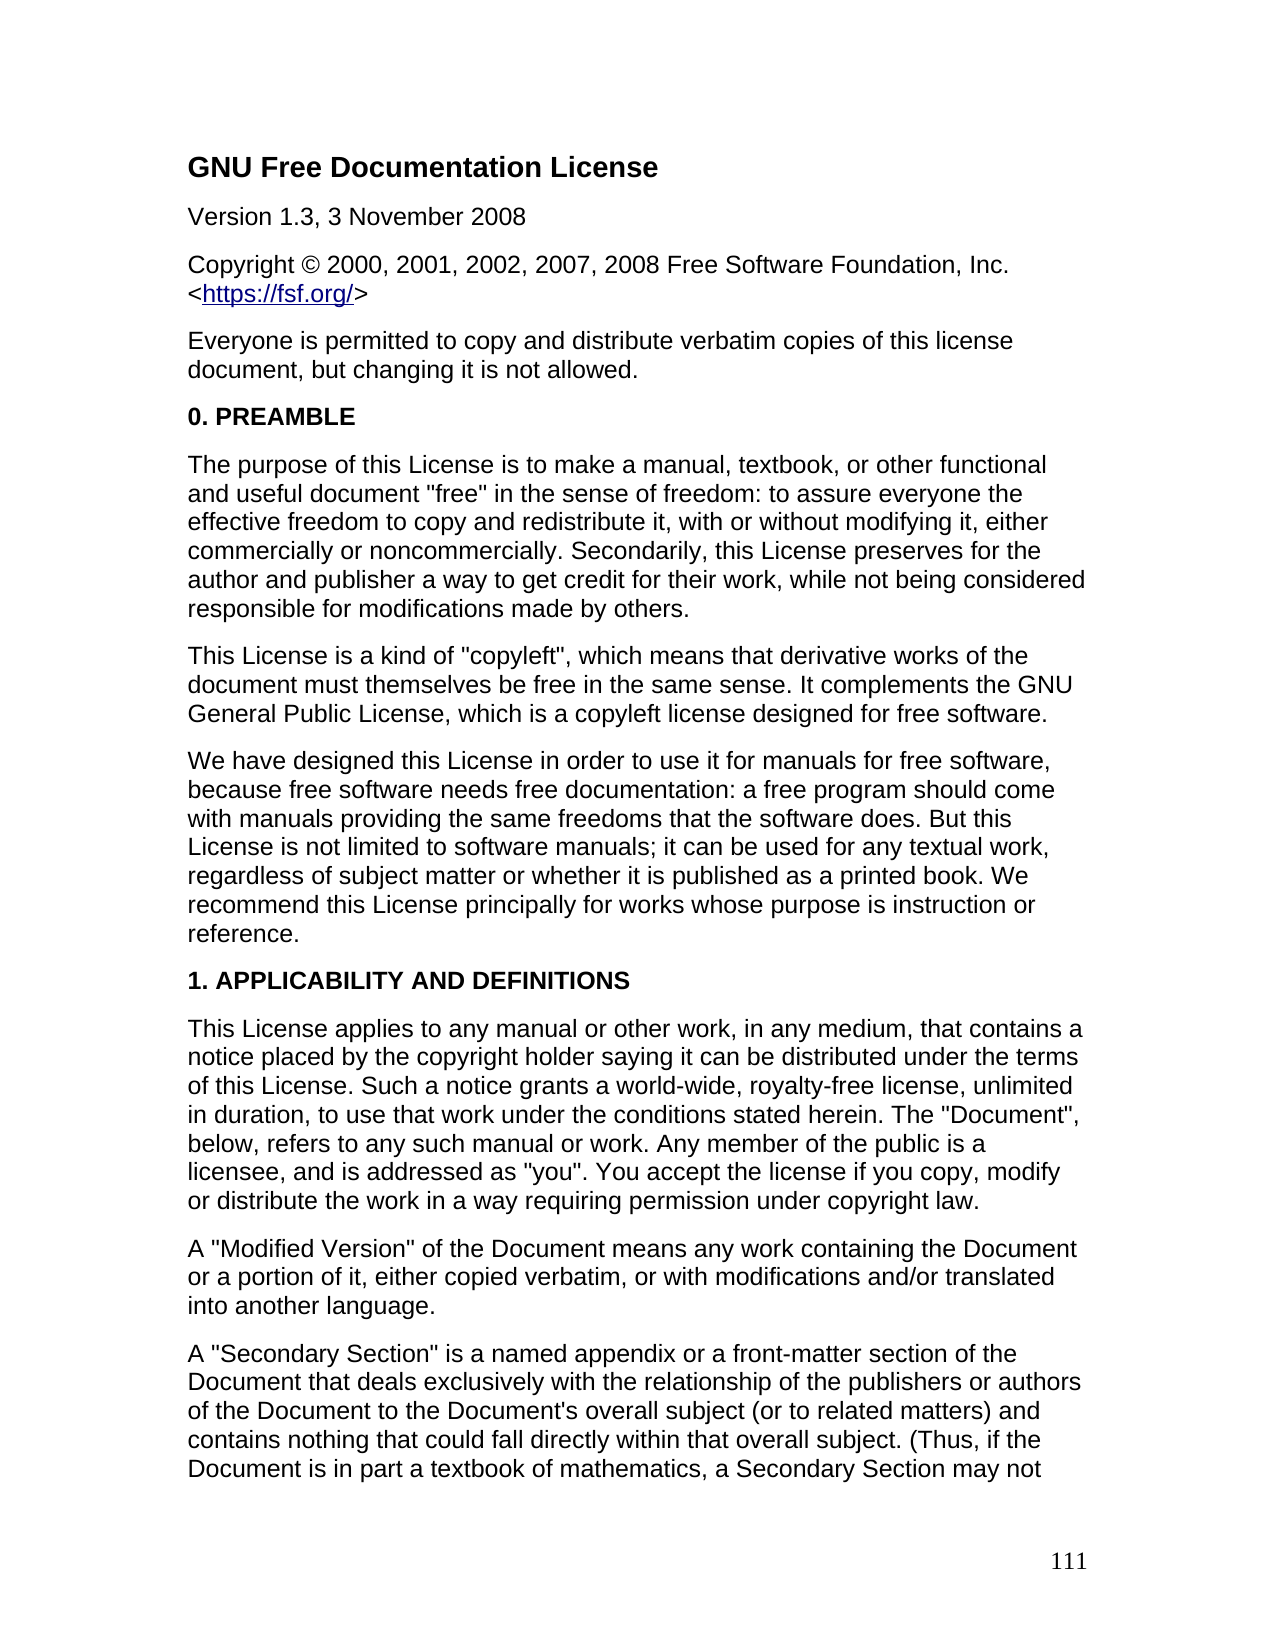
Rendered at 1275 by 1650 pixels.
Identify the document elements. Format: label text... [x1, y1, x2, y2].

text This License applies to any manual or other work, in any medium, that contains a notice placed by the copyright holder saying it can be distributed under the terms of this License. Such a notice grants a world-wide, royalty-free license, unlimited in duration, to use that work under the conditions stated herein. The "Document", below, refers to any such manual or work. Any member of the public is a licensee, and is addressed as "you". You accept the license if you copy, modify or distribute the work in a way requiring permission under copyright law. [187, 1013, 1087, 1215]
text A "Modified Version" of the Document means any work containing the Document or a portion of it, either copied verbatim, or with modifications and/or translated into another language. [187, 1233, 1087, 1320]
text Everyone is permitted to copy and distribute verbatim copies of this license document, but changing it is not allowed. [187, 326, 1087, 383]
text 1. APPLICABILITY AND DEFINITIONS [187, 966, 1087, 995]
text This License is a kind of "copyleft", which means that derivative works of the document must themselves be free in the same sense. It complements the GNU General Public License, which is a copyleft license designed for free software. [187, 641, 1087, 727]
text Copyright © 2000, 2001, 2002, 2007, 2008 Free Software Foundation, Inc. <https://fsf.org/> [187, 250, 1087, 307]
text Version 1.3, 3 November 2008 [187, 202, 1087, 231]
text The purpose of this License is to make a manual, textbook, or other functional and useful document "free" in the sense of freedom: to assure everyone the effective freedom to copy and redistribute it, with or without modifying it, either commercially or noncommercially. Secondarily, this License preserves for the author and publisher a way to get credit for their work, while not being considered responsible for modifications made by others. [187, 450, 1087, 622]
text 0. PREAMBLE [187, 402, 1087, 431]
text We have designed this License in order to use it for manuals for free software, because free software needs free documentation: a free program should come with manuals providing the same freedoms that the software does. But this License is not limited to software manuals; it can be used for any textual work, regardless of subject matter or whether it is published as a printed book. We recommend this License principally for works whose purpose is instruction or reference. [187, 746, 1087, 947]
text GNU Free Documentation License [187, 150, 1087, 183]
text A "Secondary Section" is a named appendix or a front-matter section of the Document that deals exclusively with the relationship of the publishers or authors of the Document to the Document's overall subject (or to related matters) and contains nothing that could fall directly within that overall subject. (Thus, if the Document is in part a textbook of mathematics, a Secondary Section may not [187, 1338, 1087, 1482]
